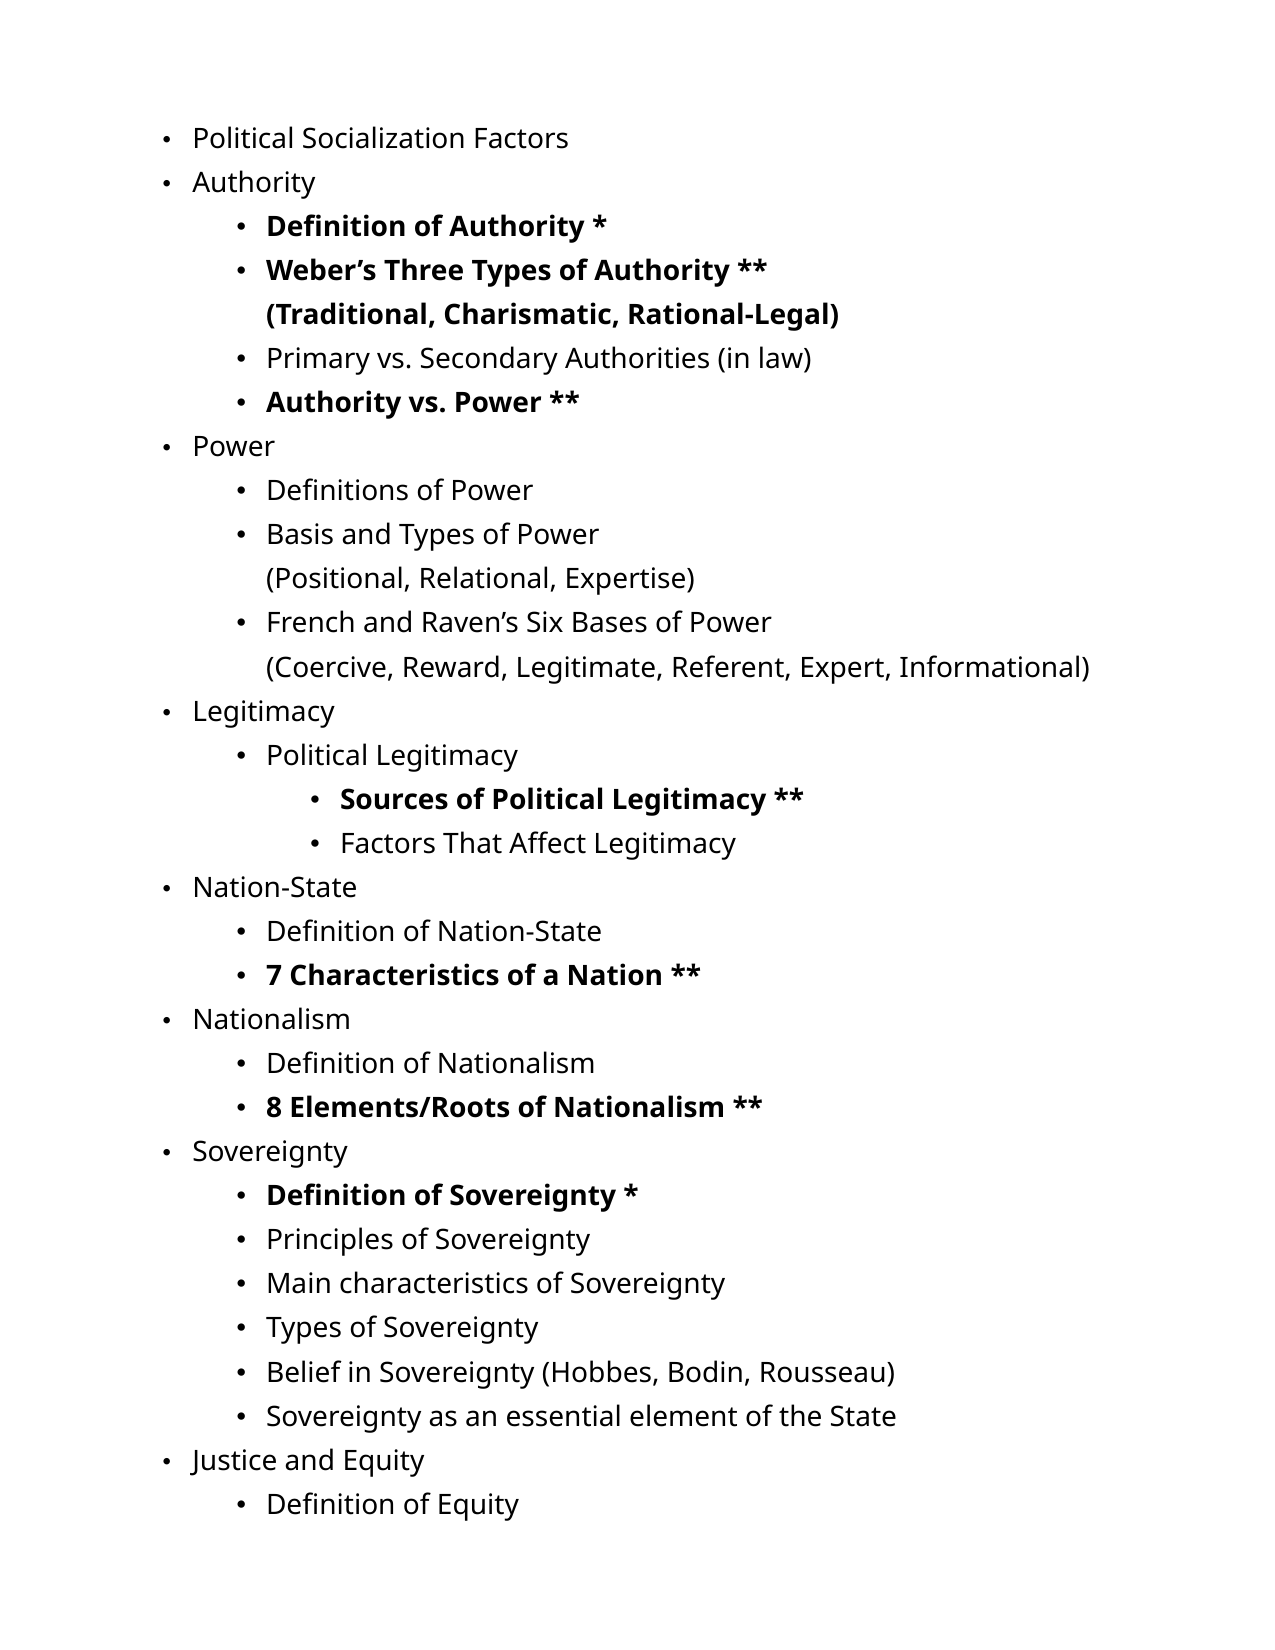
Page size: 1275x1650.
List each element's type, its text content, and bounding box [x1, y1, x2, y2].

list Belief in Sovereignty (Hobbes, Bodin, Rousseau) [236, 1352, 1157, 1390]
list Definition of Nation-State [236, 911, 1157, 949]
list Definition of Equity [236, 1484, 1157, 1522]
list Factors That Affect Legitimacy [310, 823, 1157, 861]
list Nation-State [162, 867, 1157, 906]
list Principles of Sovereignty [236, 1220, 1157, 1258]
list 7 Characteristics of a Nation ** [236, 955, 1157, 994]
list Authority vs. Power ** [236, 382, 1157, 421]
list Definition of Nationalism [236, 1043, 1157, 1082]
list Types of Sovereignty [236, 1308, 1157, 1346]
list Sovereignty as an essential element of the State [236, 1396, 1157, 1434]
list Definition of Sovereignty * [236, 1176, 1157, 1214]
list Nationalism [162, 999, 1157, 1038]
list Definitions of Power [236, 471, 1157, 509]
list Definition of Authority * [236, 206, 1157, 244]
list Sources of Political Legitimacy ** [310, 779, 1157, 817]
list Weber’s Three Types of Authority ** (Traditional, Charismatic, Rational-Legal) [236, 250, 1157, 333]
list 8 Elements/Roots of Nationalism ** [236, 1087, 1157, 1126]
list Sovereignty [162, 1132, 1157, 1170]
list Political Socialization Factors [162, 118, 1157, 156]
list Justice and Equity [162, 1440, 1157, 1478]
list Power [162, 427, 1157, 465]
list French and Raven’s Six Bases of Power (Coercive, Reward, Legitimate, Referent, Expert, Informational) [236, 603, 1157, 685]
list Main characteristics of Sovereignty [236, 1264, 1157, 1302]
list Basis and Types of Power (Positional, Relational, Expertise) [236, 515, 1157, 597]
list Primary vs. Secondary Authorities (in law) [236, 338, 1157, 377]
list Political Legitimacy [236, 735, 1157, 773]
list Legitimacy [162, 691, 1157, 729]
list Authority [162, 162, 1157, 201]
